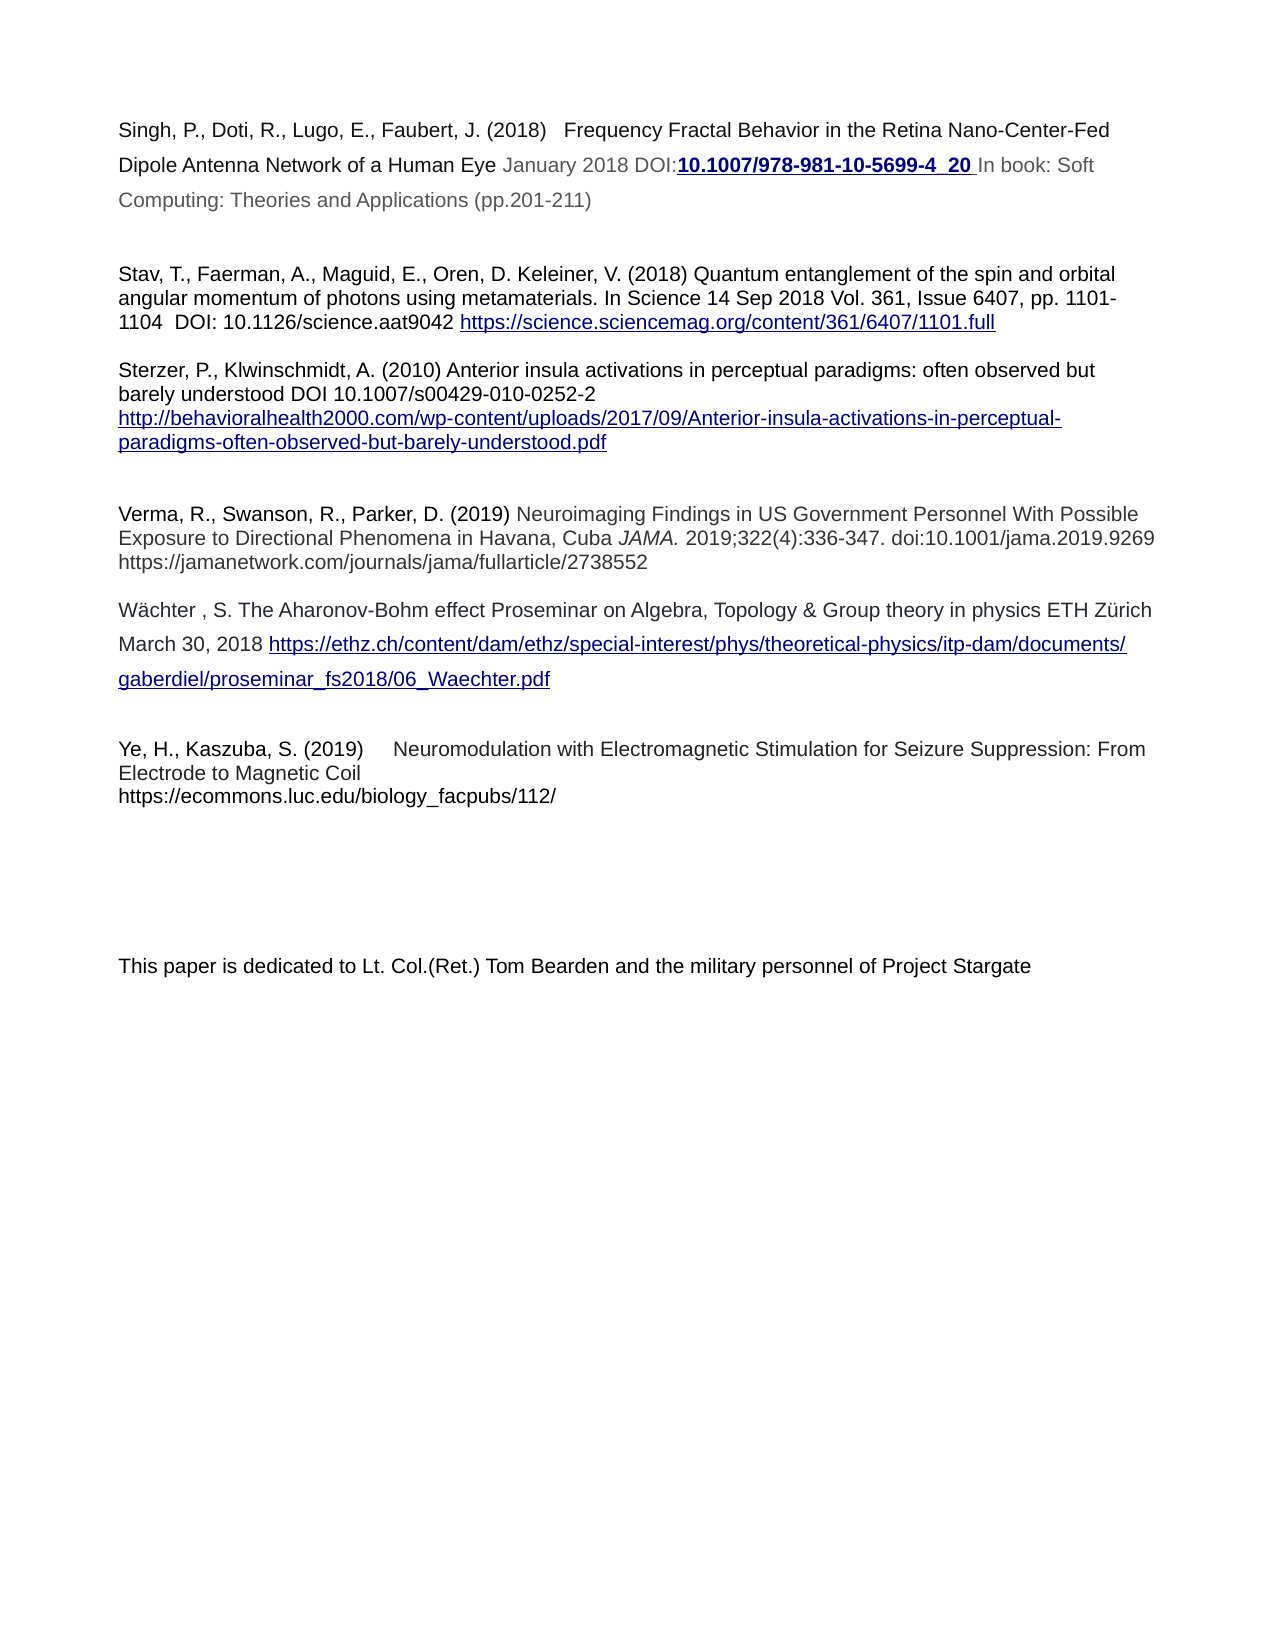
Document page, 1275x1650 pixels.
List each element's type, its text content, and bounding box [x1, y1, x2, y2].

text https://ecommons.luc.edu/biology_facpubs/112/ [118, 784, 1157, 808]
subtitle Singh, P., Doti, R., Lugo, E., Faubert, J. (2018) Frequency Fractal Behavior in the Retina Nano-Center-Fed Dipole Antenna Network of a Human Eye January 2018 DOI:10.1007/978-981-10-5699-4_20 In book: Soft Computing: Theories and Applications (pp.201-211) [118, 118, 1157, 211]
text Verma, R., Swanson, R., Parker, D. (2019) Neuroimaging Findings in US Government Personnel With Possible Exposure to Directional Phenomena in Havana, Cuba JAMA. 2019;322(4):336-347. doi:10.1001/jama.2019.9269 https://jamanetwork.com/journals/jama/fullarticle/2738552 [118, 502, 1157, 574]
text This paper is dedicated to Lt. Col.(Ret.) Tom Bearden and the military personnel of Project Stargate [118, 954, 1157, 978]
text Ye, H., Kaszuba, S. (2019) Neuromodulation with Electromagnetic Stimulation for Seizure Suppression: From Electrode to Magnetic Coil [118, 736, 1157, 784]
text Sterzer, P., Klwinschmidt, A. (2010) Anterior insula activations in perceptual paradigms: often observed but barely understood DOI 10.1007/s00429-010-0252-2 http://behavioralhealth2000.com/wp-content/uploads/2017/09/Anterior-insula-activations-in-perceptual-paradigms-often-observed-but-barely-understood.pdf [118, 358, 1157, 454]
text Stav, T., Faerman, A., Maguid, E., Oren, D. Keleiner, V. (2018) Quantum entanglement of the spin and orbital angular momentum of photons using metamaterials. In Science 14 Sep 2018 Vol. 361, Issue 6407, pp. 1101-1104 DOI: 10.1126/science.aat9042 https://science.sciencemag.org/content/361/6407/1101.full [118, 262, 1157, 334]
text Wächter , S. The Aharonov-Bohm effect Proseminar on Algebra, Topology & Group theory in physics ETH Zürich March 30, 2018 https://ethz.ch/content/dam/ethz/special-interest/phys/theoretical-physics/itp-dam/documents/gaberdiel/proseminar_fs2018/06_Waechter.pdf [118, 598, 1157, 691]
